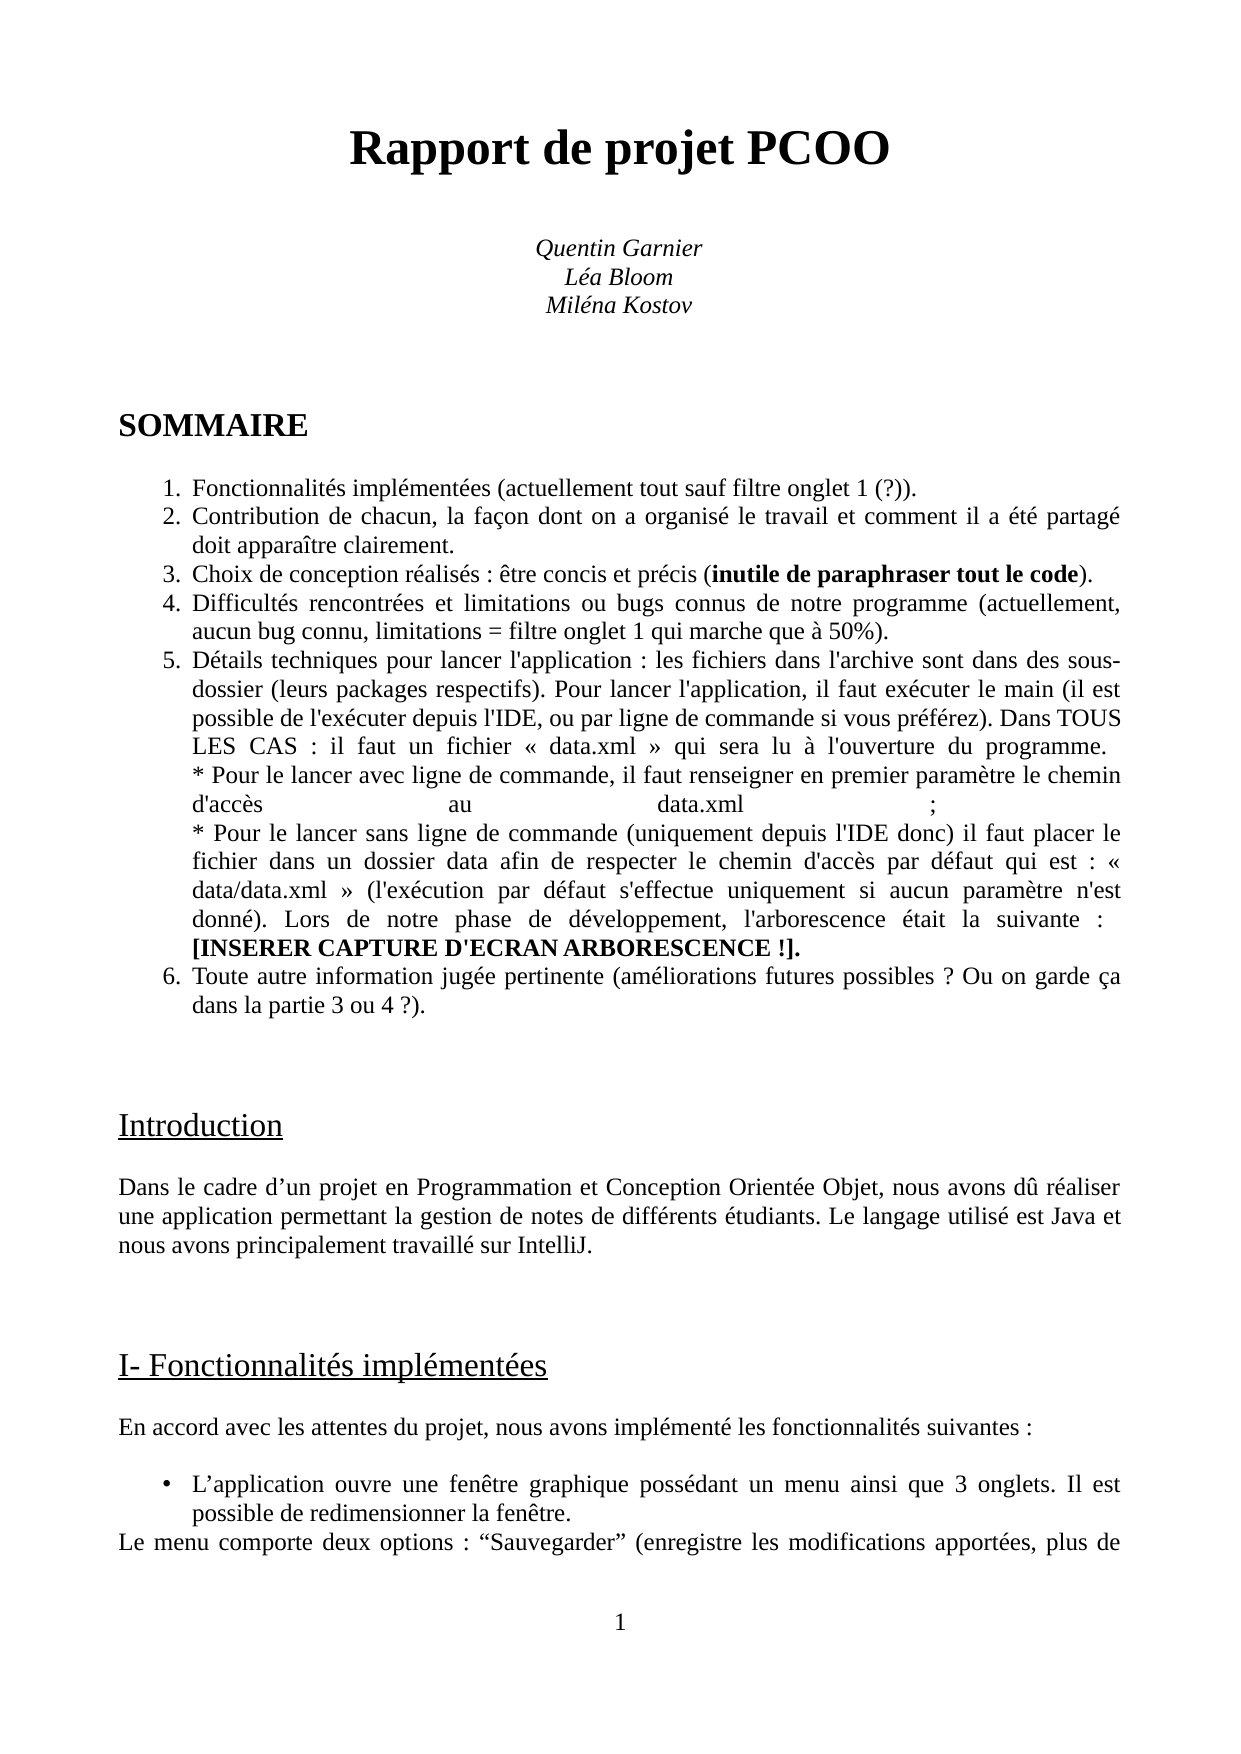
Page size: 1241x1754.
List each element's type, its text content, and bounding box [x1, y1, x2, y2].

text Rapport de projet PCOO [118, 118, 1122, 176]
text Quentin Garnier [118, 233, 1122, 262]
list Fonctionnalités implémentées (actuellement tout sauf filtre onglet 1 (?)). [162, 473, 1122, 501]
text Léa Bloom [118, 262, 1122, 291]
text Miléna Kostov [118, 291, 1122, 319]
list Contribution de chacun, la façon dont on a organisé le travail et comment il a été partagé doit apparaître clairement. [162, 501, 1122, 559]
text SOMMAIRE [118, 406, 1122, 444]
text Introduction [118, 1105, 1122, 1143]
list Détails techniques pour lancer l'application : les fichiers dans l'archive sont dans des sous-dossier (leurs packages respectifs). Pour lancer l'application, il faut exécuter le main (il est possible de l'exécuter depuis l'IDE, ou par ligne de commande si vous préférez). Dans TOUS LES CAS : il faut un fichier « data.xml » qui sera lu à l'ouverture du programme. * Pour le lancer avec ligne de commande, il faut renseigner en premier paramètre le chemin d'accès au data.xml ; * Pour le lancer sans ligne de commande (uniquement depuis l'IDE donc) il faut placer le fichier dans un dossier data afin de respecter le chemin d'accès par défaut qui est : « data/data.xml » (l'exécution par défaut s'effectue uniquement si aucun paramètre n'est donné). Lors de notre phase de développement, l'arborescence était la suivante : [INSERER CAPTURE D'ECRAN ARBORESCENCE !]. [162, 645, 1122, 961]
text Dans le cadre d’un projet en Programmation et Conception Orientée Objet, nous avons dû réaliser une application permettant la gestion de notes de différents étudiants. Le langage utilisé est Java et nous avons principalement travaillé sur IntelliJ. [118, 1172, 1122, 1258]
list L’application ouvre une fenêtre graphique possédant un menu ainsi que 3 onglets. Il est possible de redimensionner la fenêtre. [162, 1469, 1122, 1527]
text Le menu comporte deux options : “Sauvegarder” (enregistre les modifications apportées, plus de [118, 1527, 1122, 1556]
list Toute autre information jugée pertinente (améliorations futures possibles ? Ou on garde ça dans la partie 3 ou 4 ?). [162, 961, 1122, 1019]
list Choix de conception réalisés : être concis et précis (inutile de paraphraser tout le code). [162, 559, 1122, 588]
text I- Fonctionnalités implémentées [118, 1345, 1122, 1383]
list Difficultés rencontrées et limitations ou bugs connus de notre programme (actuellement, aucun bug connu, limitations = filtre onglet 1 qui marche que à 50%). [162, 588, 1122, 645]
text En accord avec les attentes du projet, nous avons implémenté les fonctionnalités suivantes : [118, 1412, 1122, 1441]
